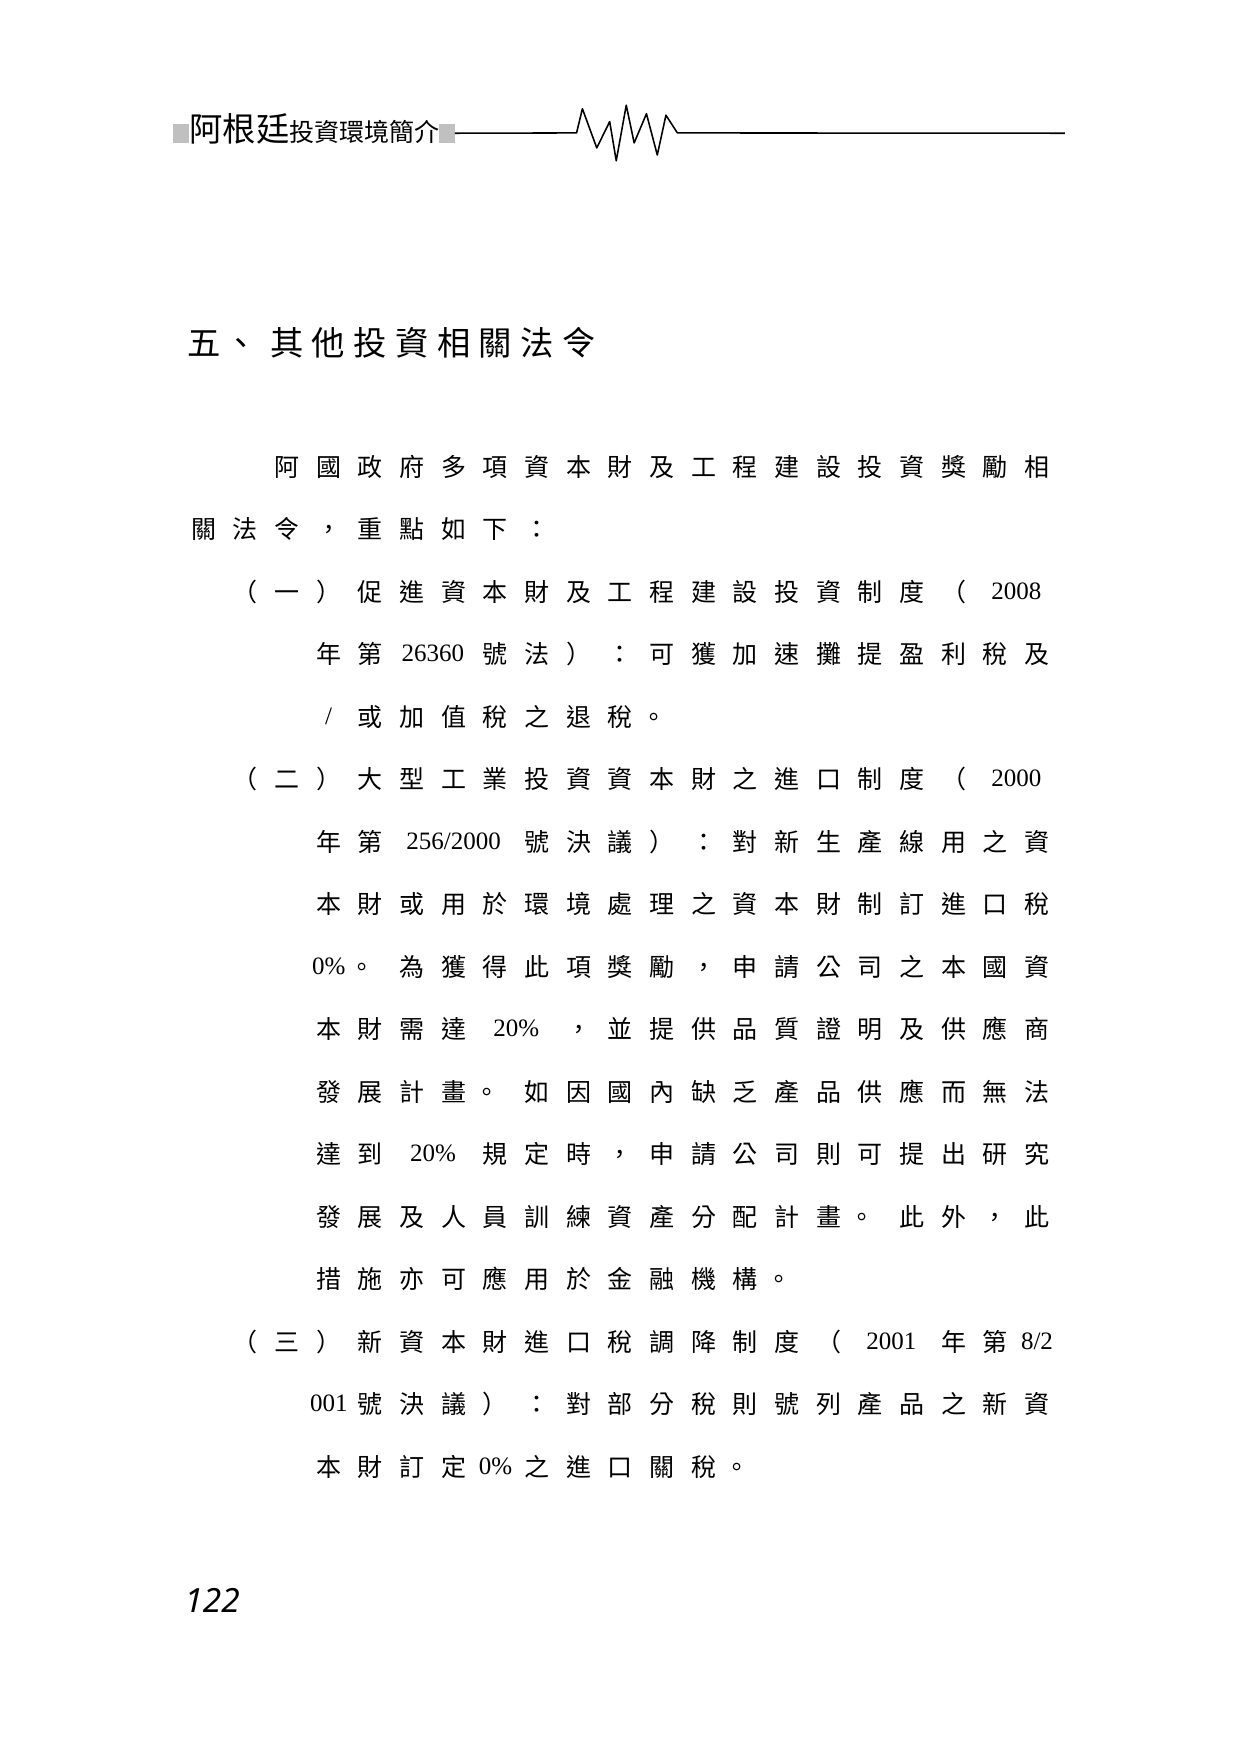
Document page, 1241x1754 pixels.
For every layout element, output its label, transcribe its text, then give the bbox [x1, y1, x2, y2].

text （一）促進資本財及工程建設投資制度（2008年第26360號法）：可獲加速攤提盈利稅及/或加值稅之退稅。 [207, 549, 1058, 736]
text 阿國政府多項資本財及工程建設投資獎勵相關法令，重點如下： [183, 424, 1058, 549]
text （二）大型工業投資資本財之進口制度（2000年第256/2000號決議）：對新生產線用之資本財或用於環境處理之資本財制訂進口稅0%。為獲得此項獎勵，申請公司之本國資本財需達20%，並提供品質證明及供應商發展計畫。如因國內缺乏產品供應而無法達到20%規定時，申請公司則可提出研究發展及人員訓練資產分配計畫。此外，此措施亦可應用於金融機構。 [207, 736, 1058, 1299]
text （三）新資本財進口稅調降制度（2001年第8/2001號決議）：對部分稅則號列產品之新資本財訂定0%之進口關稅。 [207, 1299, 1058, 1486]
text 五、其他投資相關法令 [183, 299, 1058, 361]
